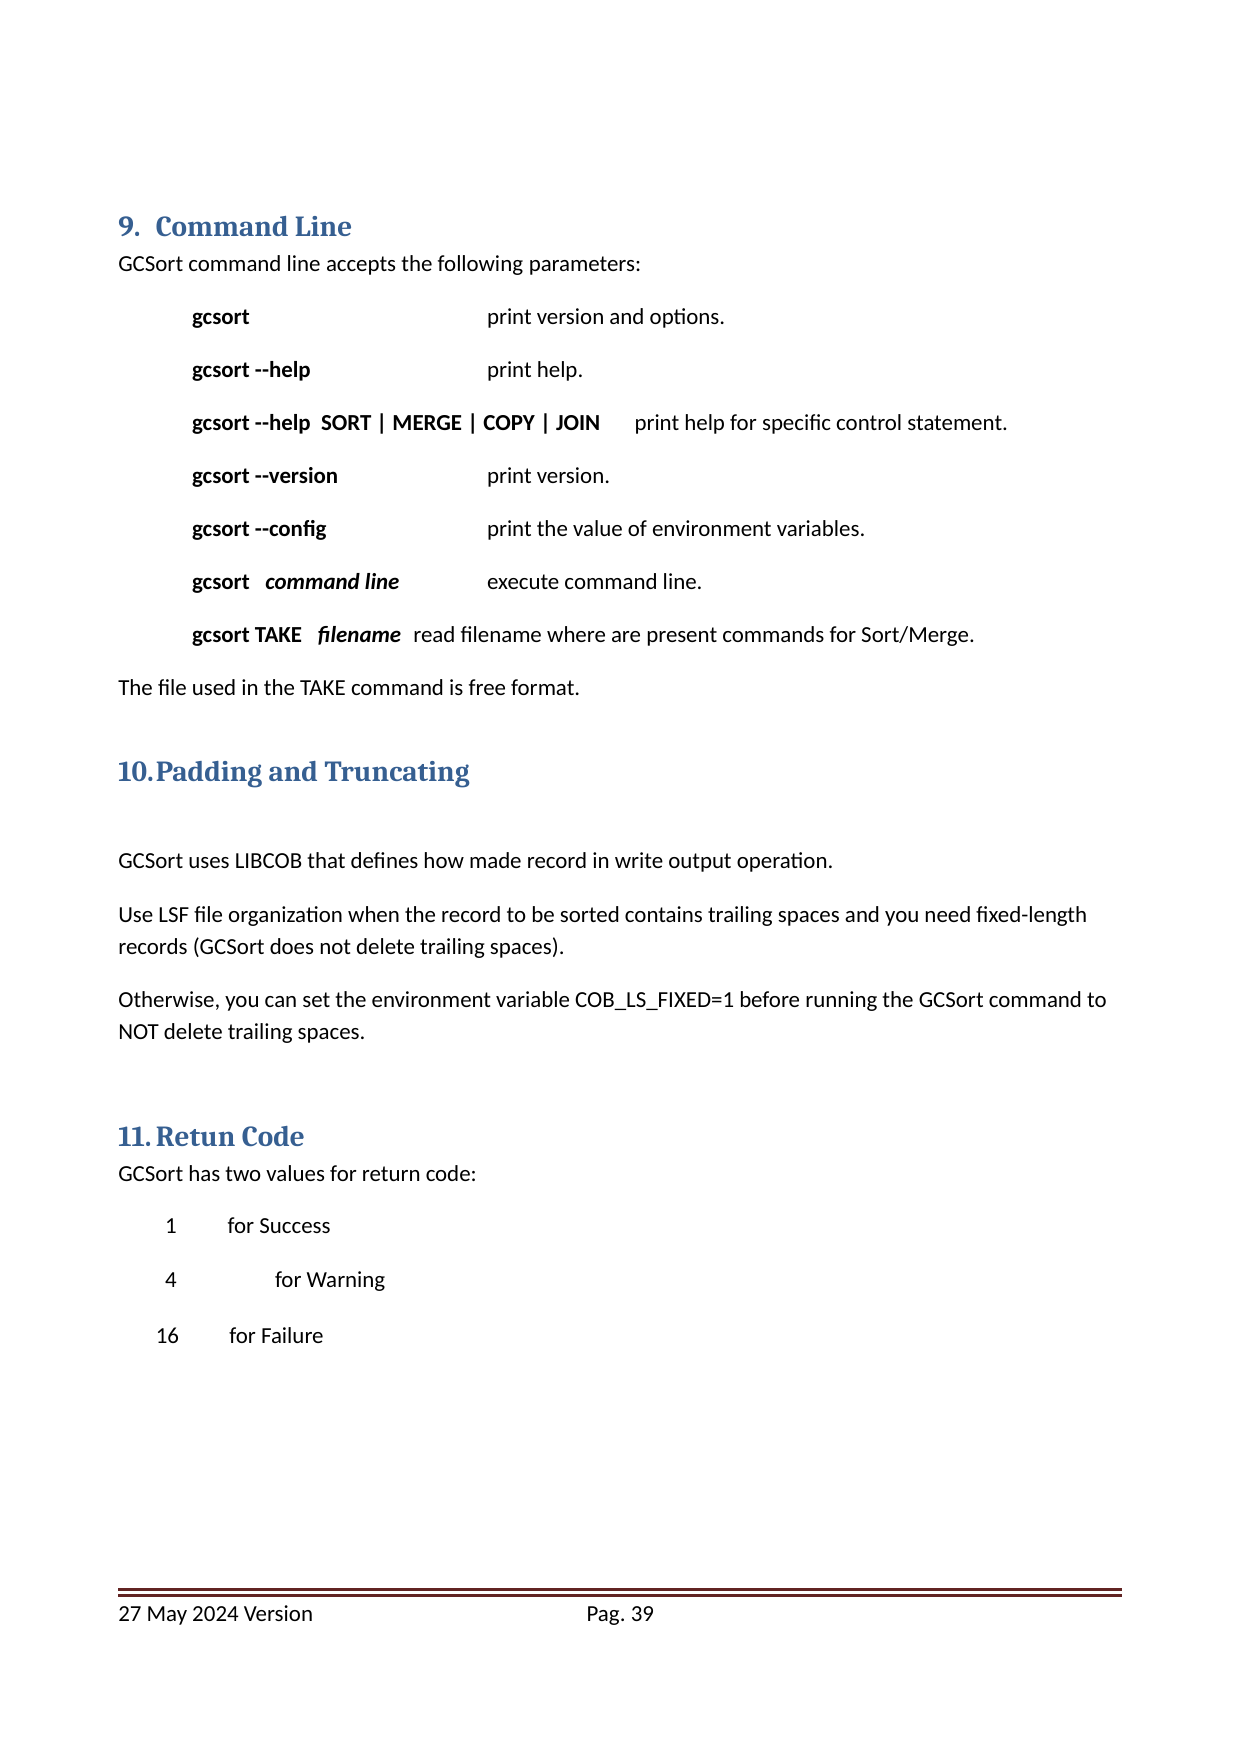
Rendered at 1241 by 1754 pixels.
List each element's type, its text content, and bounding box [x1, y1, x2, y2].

text gcsort print version and options. [192, 302, 1122, 330]
text GCSort command line accepts the following parameters: [118, 249, 1122, 277]
text Otherwise, you can set the environment variable COB_LS_FIXED=1 before running the GCSort command to NOT delete trailing spaces. [118, 985, 1122, 1045]
list for Success [165, 1212, 1122, 1240]
text gcsort --help SORT | MERGE | COPY | JOIN print help for specific control statement. [192, 408, 1122, 436]
text gcsort TAKE filename read filename where are present commands for Sort/Merge. [192, 620, 1122, 648]
text gcsort --config print the value of environment variables. [192, 514, 1122, 542]
text gcsort command line execute command line. [192, 567, 1122, 595]
subtitle Padding and Truncating [118, 755, 1122, 789]
text gcsort --help print help. [192, 355, 1122, 383]
list for Failure [156, 1321, 1122, 1349]
text GCSort has two values for return code: [118, 1159, 1122, 1187]
text The file used in the TAKE command is free format. [118, 673, 1122, 701]
subtitle Command Line [118, 210, 1122, 244]
text 4 for Warning [165, 1265, 1122, 1293]
text gcsort --version print version. [192, 461, 1122, 489]
text GCSort uses LIBCOB that defines how made record in write output operation. [118, 847, 1122, 875]
text Use LSF file organization when the record to be sorted contains trailing spaces and you need fixed-length records (GCSort does not delete trailing spaces). [118, 900, 1122, 960]
subtitle Retun Code [118, 1120, 1122, 1154]
